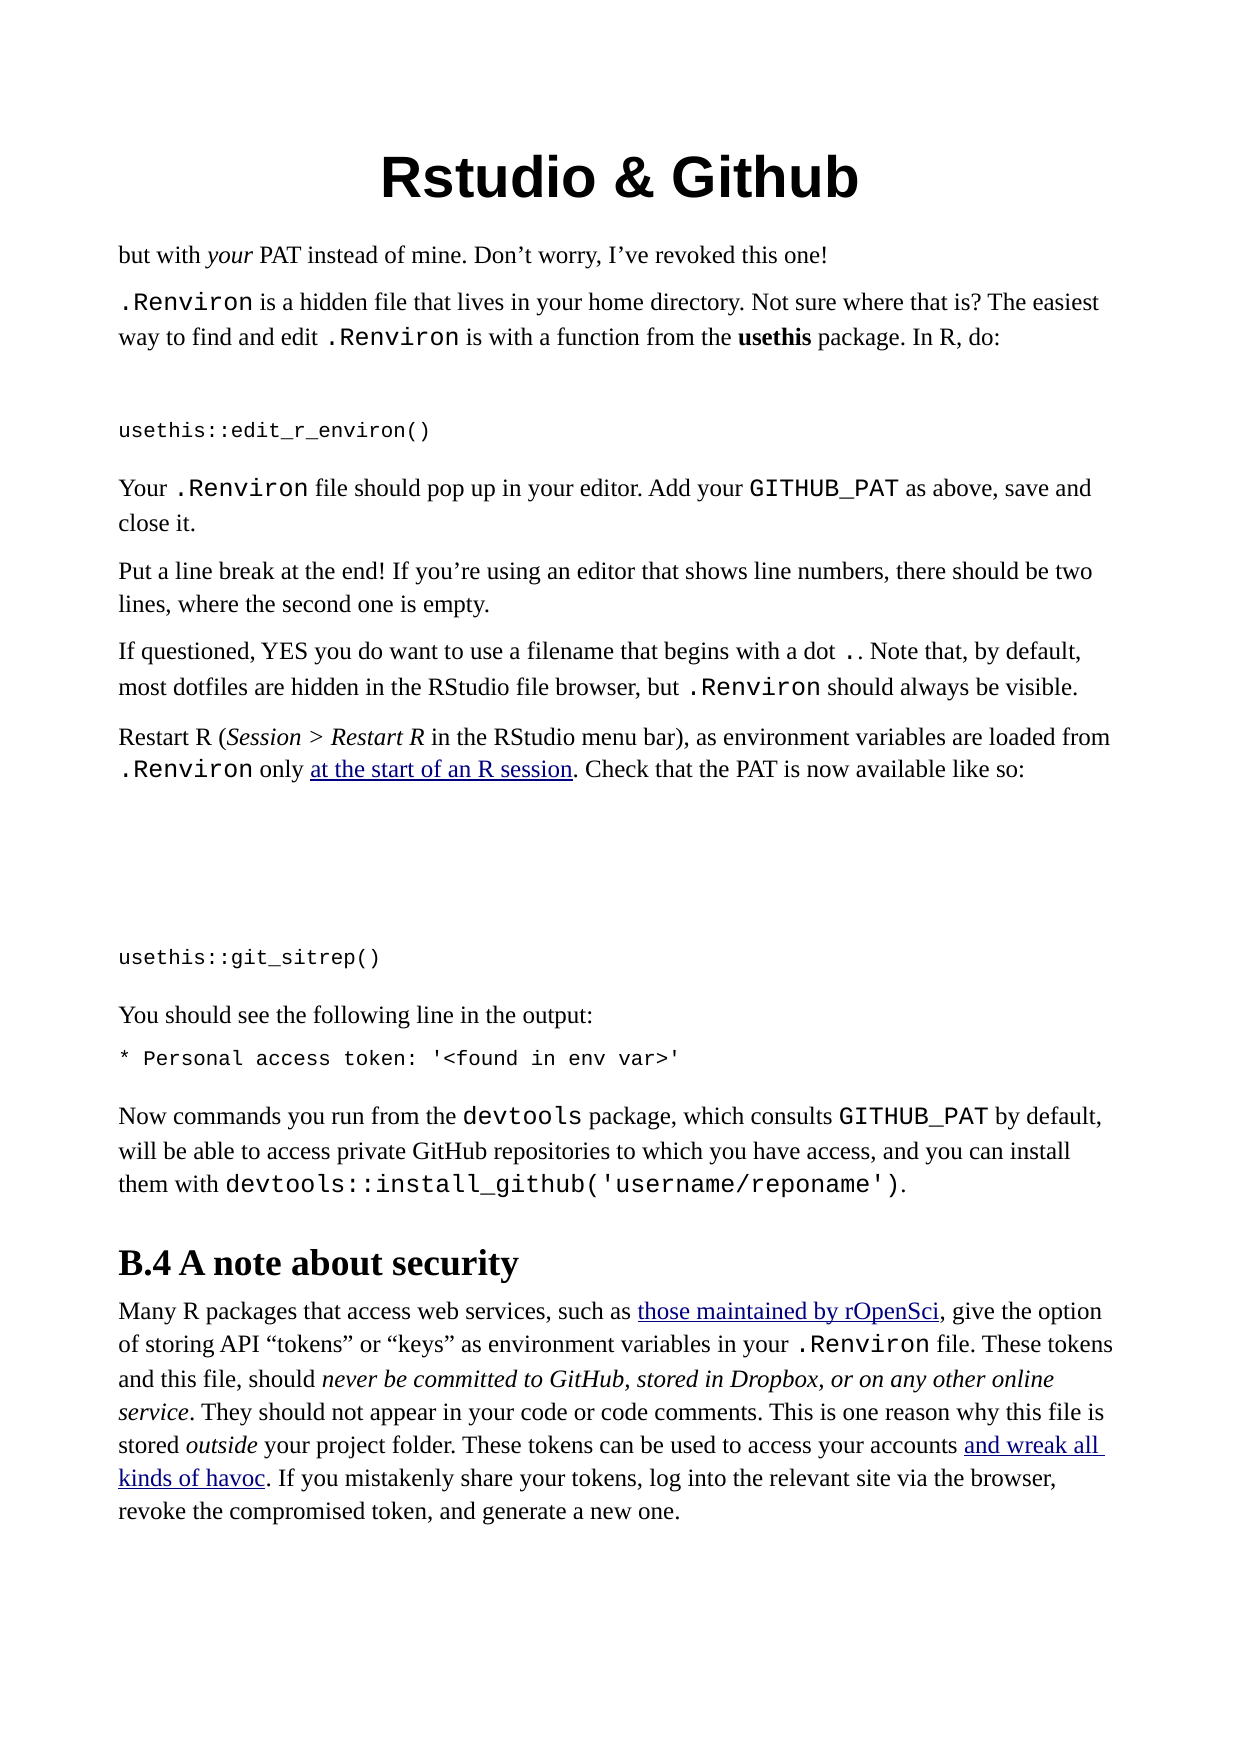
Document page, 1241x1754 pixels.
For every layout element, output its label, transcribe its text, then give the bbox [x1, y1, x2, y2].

text but with your PAT instead of mine. Don’t worry, I’ve revoked this one! [118, 240, 1122, 268]
text Restart R (Session > Restart R in the RStudio menu bar), as environment variables are loaded from .Renviron only at the start of an R session. Check that the PAT is now available like so: [118, 722, 1122, 785]
text Many R packages that access web services, such as those maintained by rOpenSci, give the option of storing API “tokens” or “keys” as environment variables in your .Renviron file. These tokens and this file, should never be committed to GitHub, stored in Dropbox, or on any other online service. They should not appear in your code or code comments. This is one reason why this file is stored outside your project folder. These tokens can be used to access your accounts and wreak all kinds of havoc. If you mistakenly share your tokens, log into the relevant site via the browser, revoke the compromised token, and generate a new one. [118, 1296, 1122, 1525]
text If questioned, YES you do want to use a filename that begins with a dot .. Note that, by default, most dotfiles are hidden in the RStudio file browser, but .Renviron should always be visible. [118, 636, 1122, 702]
text Now commands you run from the devtools package, which consults GITHUB_PAT by default, will be able to access private GitHub repositories to which you have access, and you can install them with devtools::install_github('username/reponame'). [118, 1101, 1122, 1200]
text usethis::edit_r_environ() [118, 420, 1122, 444]
text Your .Renviron file should pop up in your editor. Add your GITHUB_PAT as above, save and close it. [118, 473, 1122, 537]
text usethis::git_sitrep() [118, 947, 1122, 971]
subtitle B.4 A note about security [118, 1240, 1122, 1283]
text .Renviron is a hidden file that lives in your home directory. Not sure where that is? The easiest way to find and edit .Renviron is with a function from the usethis package. In R, do: [118, 287, 1122, 353]
text * Personal access token: '<found in env var>' [118, 1048, 1122, 1072]
text You should see the following line in the output: [118, 1001, 1122, 1029]
text Put a line break at the end! If you’re using an editor that shows line numbers, there should be two lines, where the second one is empty. [118, 556, 1122, 618]
